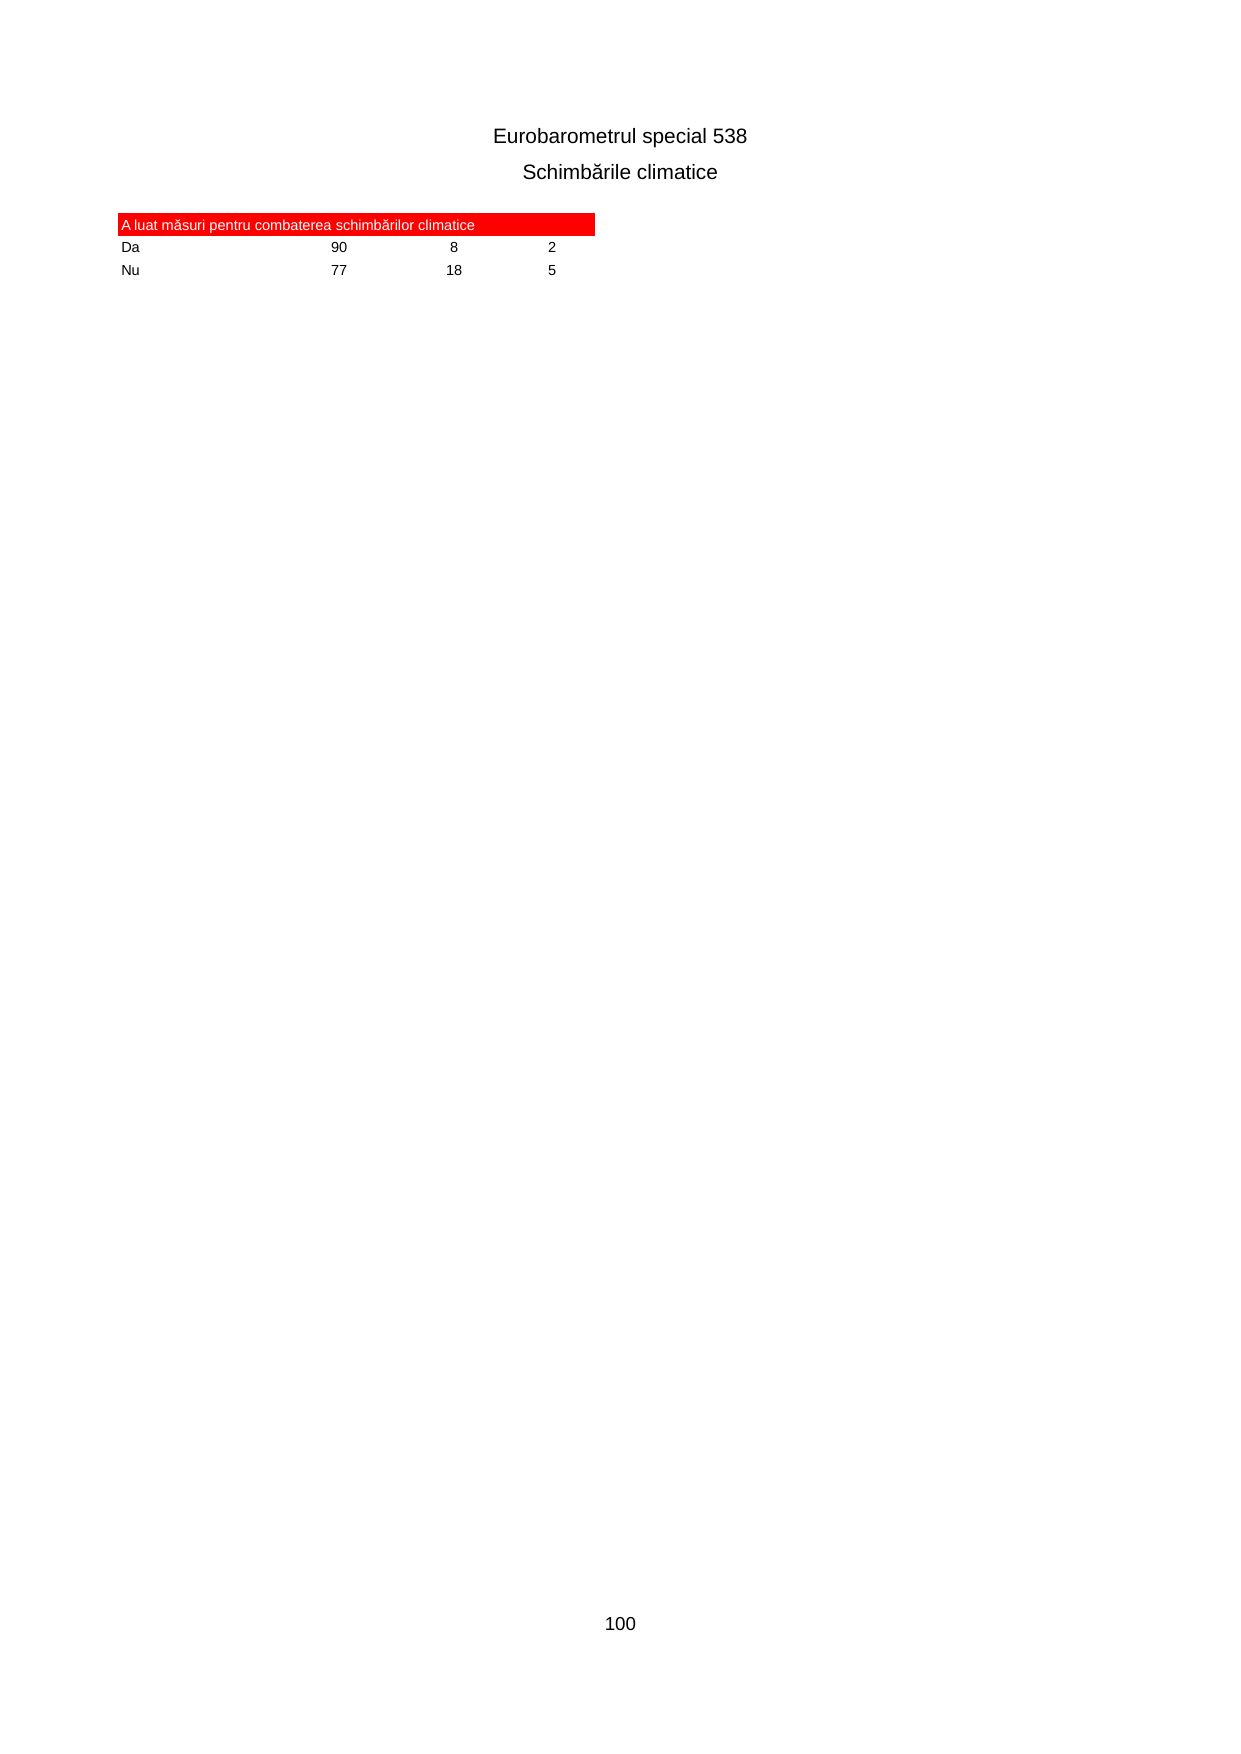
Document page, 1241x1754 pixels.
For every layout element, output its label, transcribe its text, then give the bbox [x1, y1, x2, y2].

table_cell [592, 259, 605, 281]
table_cell 5 [512, 259, 592, 281]
table_cell Nu [118, 259, 282, 281]
table_cell 18 [396, 259, 512, 281]
table_cell 8 [396, 236, 512, 258]
table_cell A luat măsuri pentru combaterea schimbărilor climatice [118, 213, 595, 236]
table_cell [592, 236, 605, 258]
table_cell Da [118, 236, 282, 258]
table_cell 2 [512, 236, 592, 258]
table_cell 77 [282, 259, 396, 281]
table_cell [595, 213, 605, 236]
table_cell 90 [282, 236, 396, 258]
